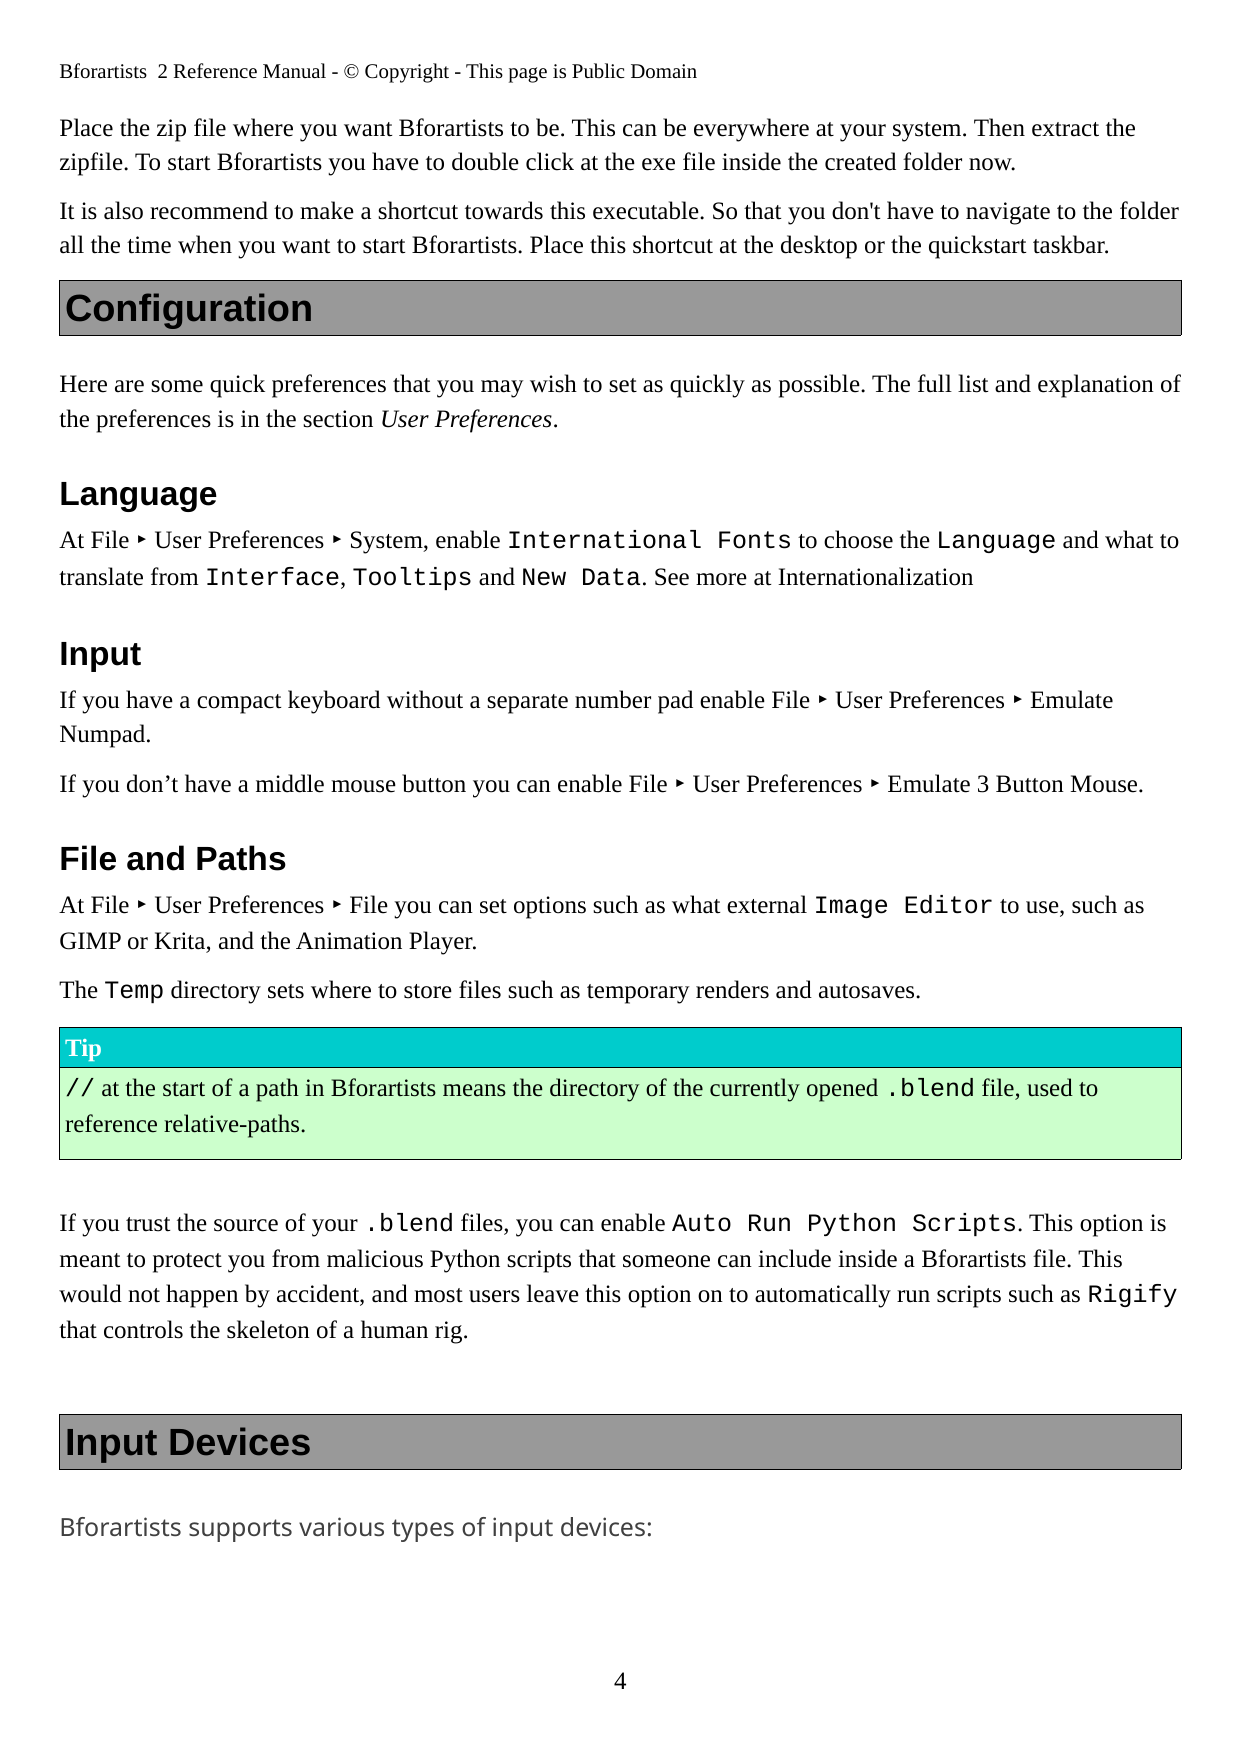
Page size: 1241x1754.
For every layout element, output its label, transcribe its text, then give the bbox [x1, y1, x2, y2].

text If you don’t have a middle mouse button you can enable File ‣ User Preferences ‣ Emulate 3 Button Mouse. [59, 769, 1181, 797]
text At File ‣ User Preferences ‣ System, enable International Fonts to choose the Language and what to translate from Interface, Tooltips and New Data. See more at Internationalization [59, 525, 1181, 592]
table_header Input Devices [60, 1415, 1181, 1469]
text The Temp directory sets where to store files such as temporary renders and autosaves. [59, 975, 1181, 1006]
text Here are some quick preferences that you may wish to set as quickly as possible. The full list and explanation of the preferences is in the section User Preferences. [59, 336, 1181, 433]
table_header Configuration [60, 281, 1181, 335]
subtitle File and Paths [59, 838, 1181, 877]
text Place the zip file where you want Bforartists to be. This can be everywhere at your system. Then extract the zipfile. To start Bforartists you have to double click at the exe file inside the created folder now. [59, 113, 1181, 176]
subtitle Language [59, 474, 1181, 512]
subtitle Input [59, 634, 1181, 673]
text If you have a compact keyboard without a separate number pad enable File ‣ User Preferences ‣ Emulate Numpad. [59, 685, 1181, 748]
text At File ‣ User Preferences ‣ File you can set options such as what external Image Editor to use, such as GIMP or Krita, and the Animation Player. [59, 890, 1181, 955]
table_header Tip [60, 1028, 1181, 1067]
text It is also recommend to make a shortcut towards this executable. So that you don't have to navigate to the folder all the time when you want to start Bforartists. Place this shortcut at the desktop or the quickstart taskbar. [59, 196, 1181, 259]
text If you trust the source of your .blend files, you can enable Auto Run Python Scripts. This option is meant to protect you from malicious Python scripts that someone can include inside a Bforartists file. This would not happen by accident, and most users leave this option on to automatically run scripts such as Rigify that controls the skeleton of a human rig. [59, 1208, 1181, 1344]
table_cell // at the start of a path in Bforartists means the directory of the currently opened .blend file, used to reference relative-paths. [60, 1068, 1181, 1159]
text Bforartists supports various types of input devices: [59, 1470, 1181, 1544]
